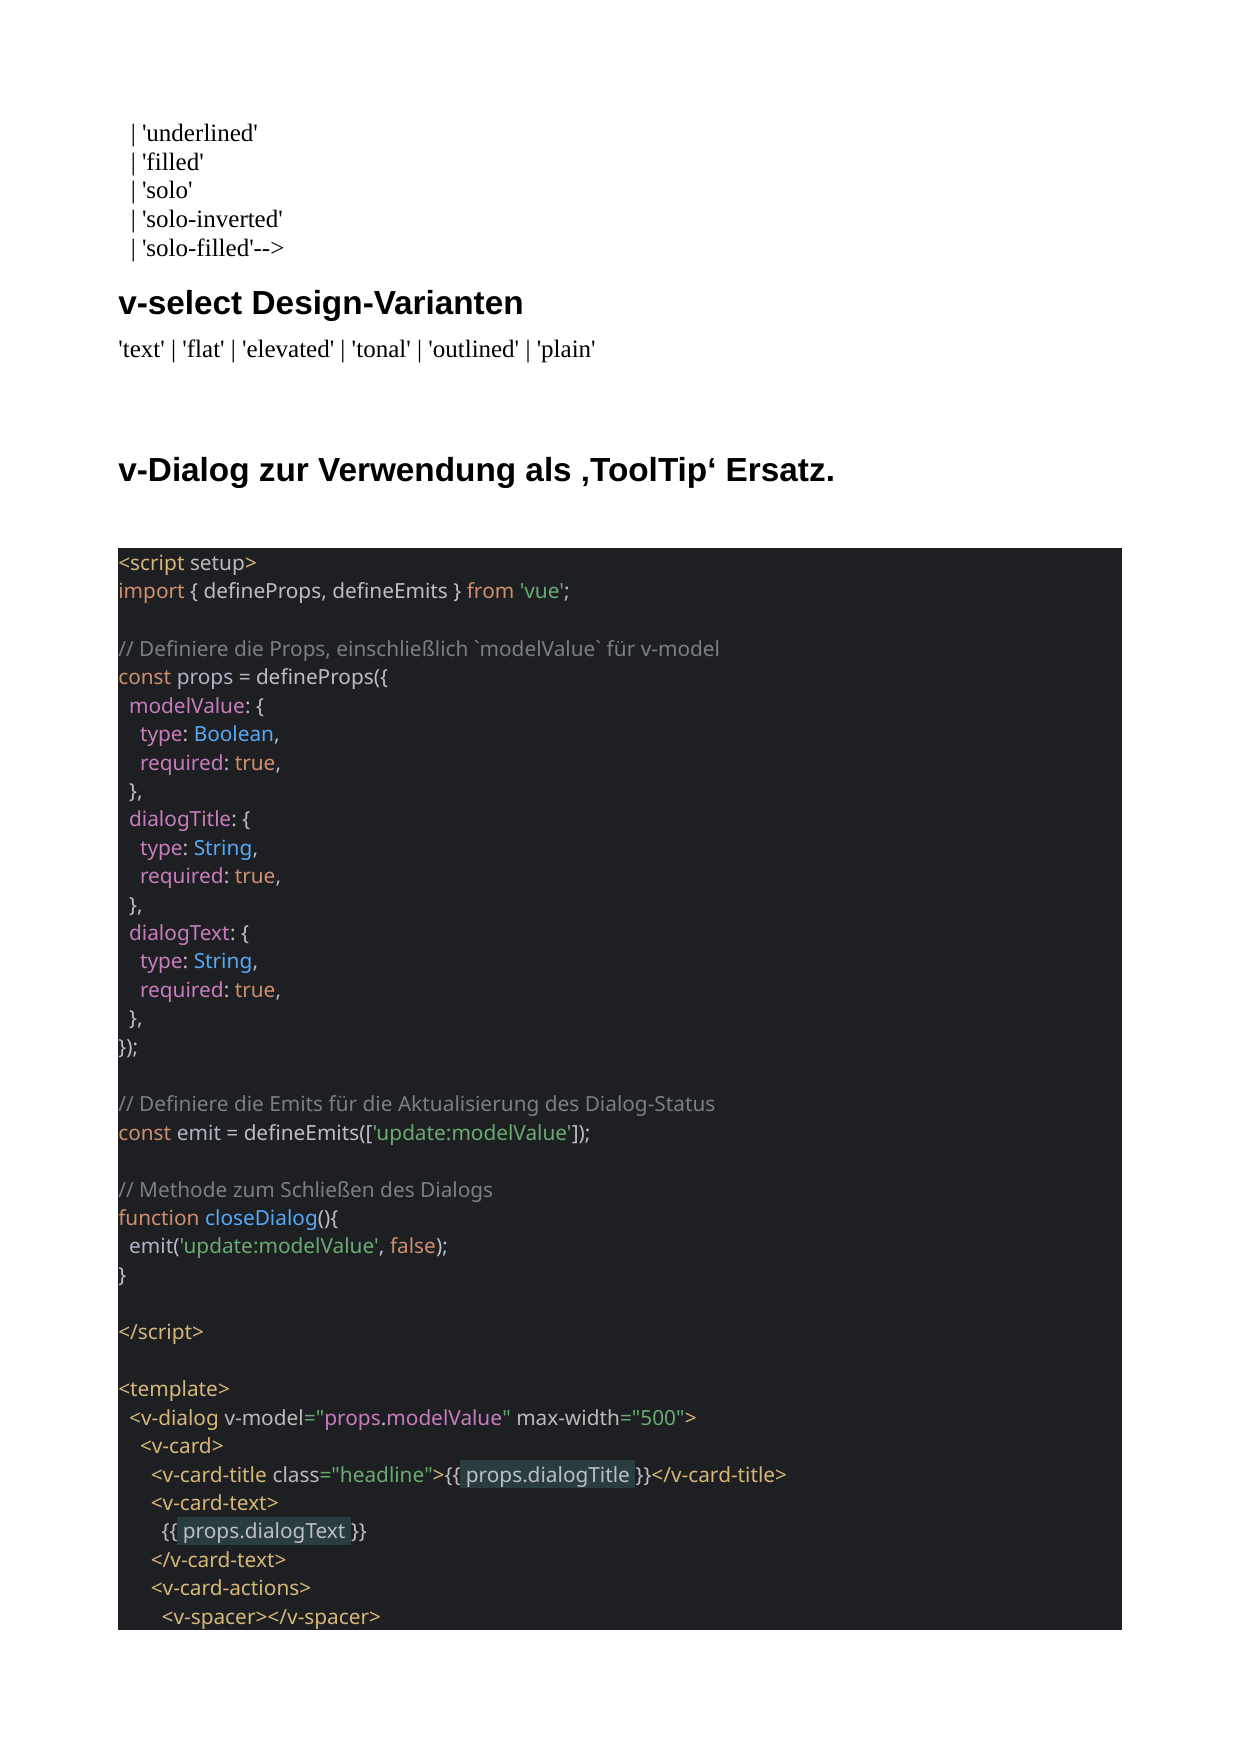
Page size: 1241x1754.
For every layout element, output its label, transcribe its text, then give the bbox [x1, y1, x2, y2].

text 'text' | 'flat' | 'elevated' | 'tonal' | 'outlined' | 'plain' [118, 334, 1122, 362]
subtitle v-Dialog zur Verwendung als ‚ToolTip‘ Ersatz. [118, 450, 1122, 488]
text | 'solo' [118, 176, 1122, 204]
subtitle v-select Design-Varianten [118, 283, 1122, 321]
text | 'solo-filled'--> [118, 233, 1122, 262]
text | 'filled' [118, 147, 1122, 176]
text <script setup> import { defineProps, defineEmits } from 'vue'; // Definiere die Props, einschließlich `modelValue` für v-model const props = defineProps({ modelValue: { type: Boolean, required: true, }, dialogTitle: { type: String, required: true, }, dialogText: { type: String, required: true, }, }); // Definiere die Emits für die Aktualisierung des Dialog-Status const emit = defineEmits(['update:modelValue']); // Methode zum Schließen des Dialogs function closeDialog(){ emit('update:modelValue', false); } </script> <template> <v-dialog v-model="props.modelValue" max-width="500"> <v-card> <v-card-title class="headline">{{ props.dialogTitle }}</v-card-title> <v-card-text> {{ props.dialogText }} </v-card-text> <v-card-actions> <v-spacer></v-spacer> [118, 548, 1122, 1630]
text | 'underlined' [118, 118, 1122, 147]
text | 'solo-inverted' [118, 204, 1122, 233]
